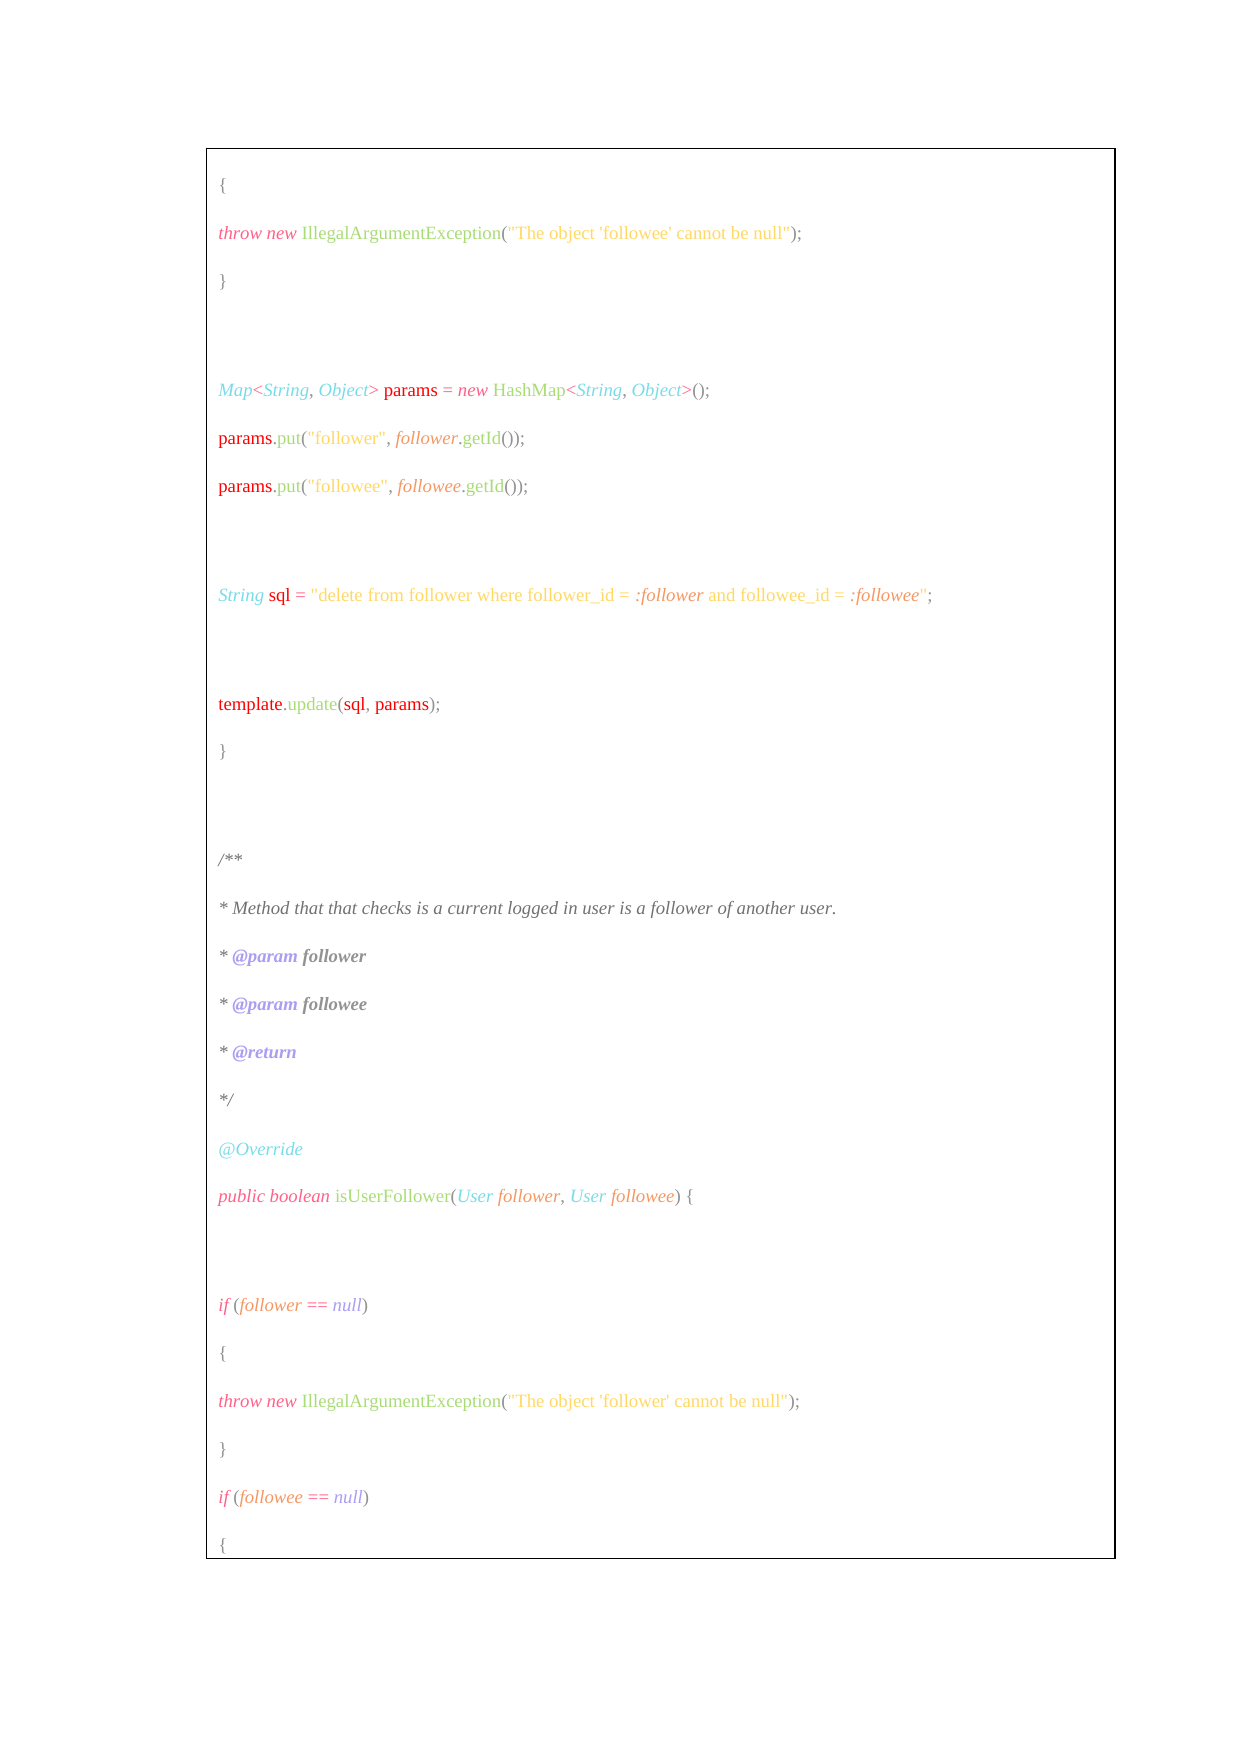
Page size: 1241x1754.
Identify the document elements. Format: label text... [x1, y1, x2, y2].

table_header { throw new IllegalArgumentException("The object 'followee' cannot be null"); } Map<String, Object> params = new HashMap<String, Object>(); params.put("follower", follower.getId()); params.put("followee", followee.getId()); String sql = "delete from follower where follower_id = :follower and followee_id = :followee"; template.update(sql, params); } /** * Method that that checks is a current logged in user is a follower of another user. * @param follower * @param followee * @return */ @Override public boolean isUserFollower(User follower, User followee) { if (follower == null) { throw new IllegalArgumentException("The object 'follower' cannot be null"); } if (followee == null) { [207, 149, 1114, 1557]
